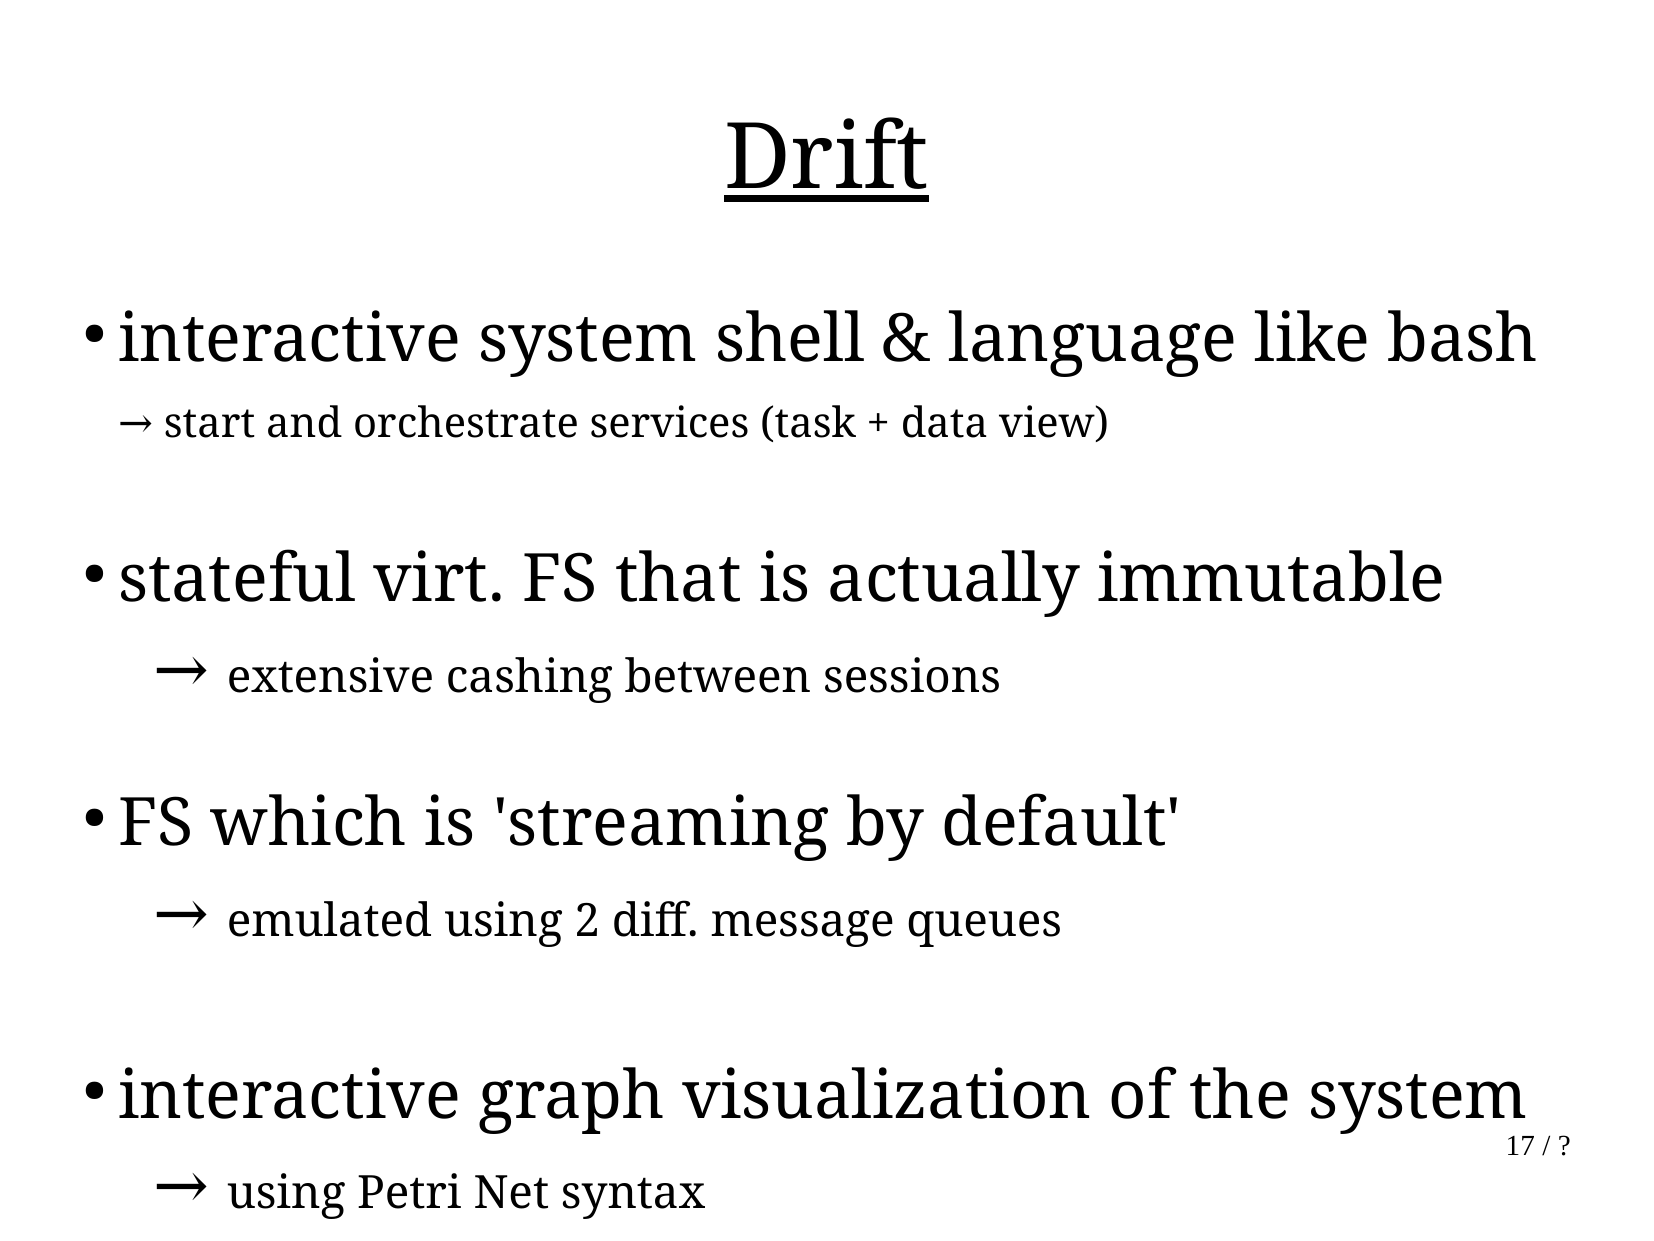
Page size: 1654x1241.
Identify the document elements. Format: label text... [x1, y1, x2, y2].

title Drift [82, 49, 1571, 257]
subtitle interactive system shell & language like bash → start and orchestrate services (task + data view) stateful virt. FS that is actually immutable → extensive cashing between sessions FS which is 'streaming by default' → emulated using 2 diff. message queues interactive graph visualization of the system → using Petri Net syntax [82, 290, 1571, 1216]
